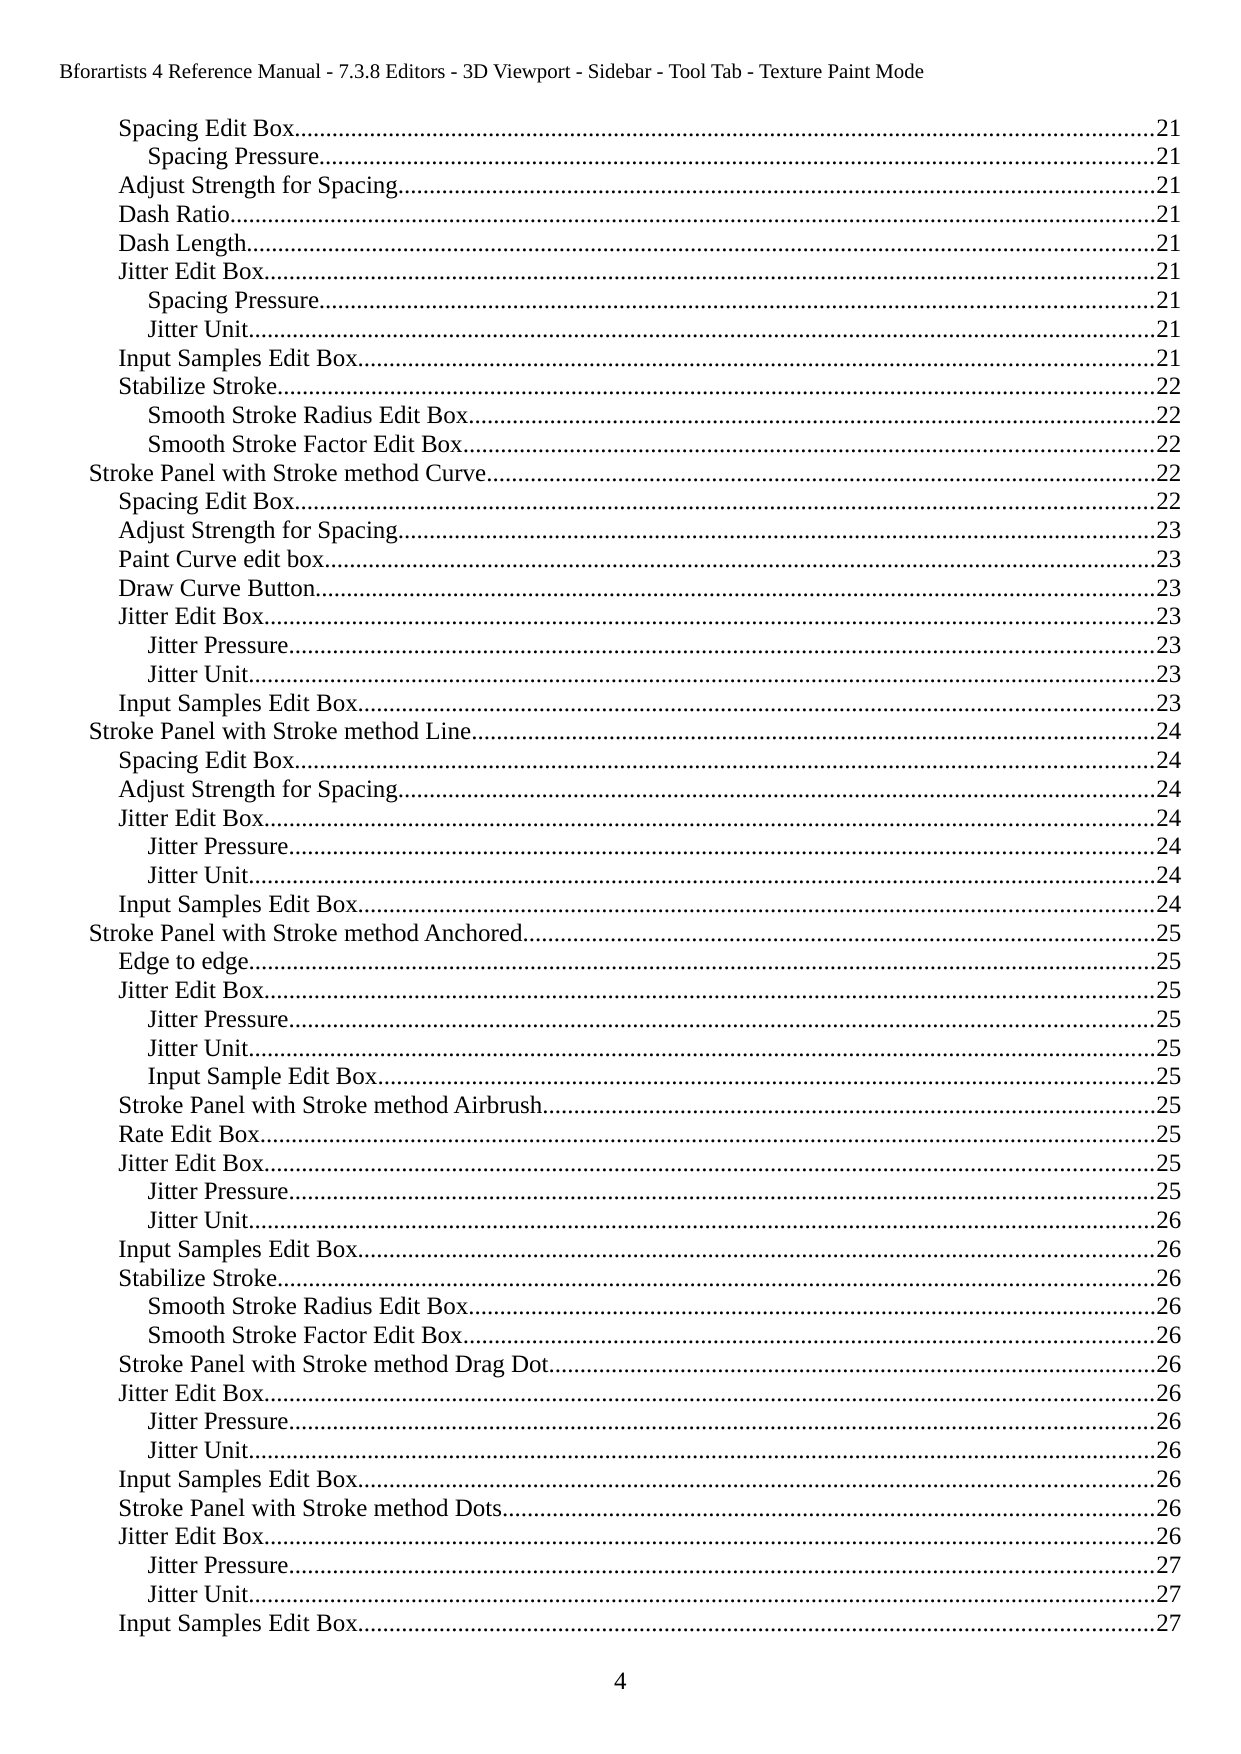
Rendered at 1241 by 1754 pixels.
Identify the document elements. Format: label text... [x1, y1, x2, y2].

text Adjust Strength for Spacing 23 [118, 515, 1181, 544]
text Spacing Edit Box 22 [118, 486, 1181, 515]
text Stabilize Stroke 22 [118, 371, 1181, 400]
text Smooth Stroke Radius Edit Box 26 [147, 1291, 1181, 1320]
text Dash Length 21 [118, 228, 1181, 256]
text Jitter Unit 23 [147, 659, 1181, 688]
text Smooth Stroke Radius Edit Box 22 [147, 400, 1181, 429]
text Stroke Panel with Stroke method Line 24 [88, 716, 1181, 745]
text Jitter Edit Box 26 [118, 1521, 1181, 1550]
text Stabilize Stroke 26 [118, 1263, 1181, 1291]
text Stroke Panel with Stroke method Airbrush 25 [118, 1090, 1181, 1119]
text Edge to edge 25 [118, 946, 1181, 975]
text Jitter Unit 26 [147, 1205, 1181, 1234]
text Jitter Edit Box 23 [118, 601, 1181, 630]
text Smooth Stroke Factor Edit Box 22 [147, 429, 1181, 458]
text Stroke Panel with Stroke method Drag Dot 26 [118, 1349, 1181, 1378]
text Jitter Pressure 25 [147, 1176, 1181, 1205]
text Jitter Pressure 24 [147, 831, 1181, 860]
text Jitter Unit 27 [147, 1579, 1181, 1608]
text Jitter Edit Box 26 [118, 1378, 1181, 1406]
text Spacing Edit Box 24 [118, 745, 1181, 774]
text Jitter Edit Box 24 [118, 803, 1181, 831]
text Jitter Edit Box 25 [118, 1148, 1181, 1176]
text Input Samples Edit Box 27 [118, 1608, 1181, 1636]
text Draw Curve Button 23 [118, 573, 1181, 601]
text Stroke Panel with Stroke method Curve 22 [88, 458, 1181, 486]
text Input Samples Edit Box 26 [118, 1464, 1181, 1493]
text Paint Curve edit box 23 [118, 544, 1181, 573]
text Jitter Pressure 26 [147, 1406, 1181, 1435]
text Adjust Strength for Spacing 24 [118, 774, 1181, 803]
text Input Samples Edit Box 23 [118, 688, 1181, 716]
text Jitter Pressure 25 [147, 1004, 1181, 1033]
text Jitter Unit 21 [147, 314, 1181, 343]
text Spacing Pressure 21 [147, 285, 1181, 314]
text Adjust Strength for Spacing 21 [118, 170, 1181, 199]
text Jitter Pressure 27 [147, 1550, 1181, 1579]
text Dash Ratio 21 [118, 199, 1181, 228]
text Input Samples Edit Box 26 [118, 1234, 1181, 1263]
text Input Sample Edit Box 25 [147, 1061, 1181, 1090]
text Jitter Unit 25 [147, 1033, 1181, 1061]
text Spacing Pressure 21 [147, 141, 1181, 170]
text Spacing Edit Box 21 [118, 113, 1181, 141]
text Input Samples Edit Box 21 [118, 343, 1181, 371]
text Stroke Panel with Stroke method Anchored 25 [88, 918, 1181, 946]
text Input Samples Edit Box 24 [118, 889, 1181, 918]
text Jitter Unit 26 [147, 1435, 1181, 1464]
text Jitter Unit 24 [147, 860, 1181, 889]
text Stroke Panel with Stroke method Dots 26 [118, 1493, 1181, 1521]
text Jitter Edit Box 25 [118, 975, 1181, 1004]
text Rate Edit Box 25 [118, 1119, 1181, 1148]
text Jitter Pressure 23 [147, 630, 1181, 659]
text Smooth Stroke Factor Edit Box 26 [147, 1320, 1181, 1349]
text Jitter Edit Box 21 [118, 256, 1181, 285]
